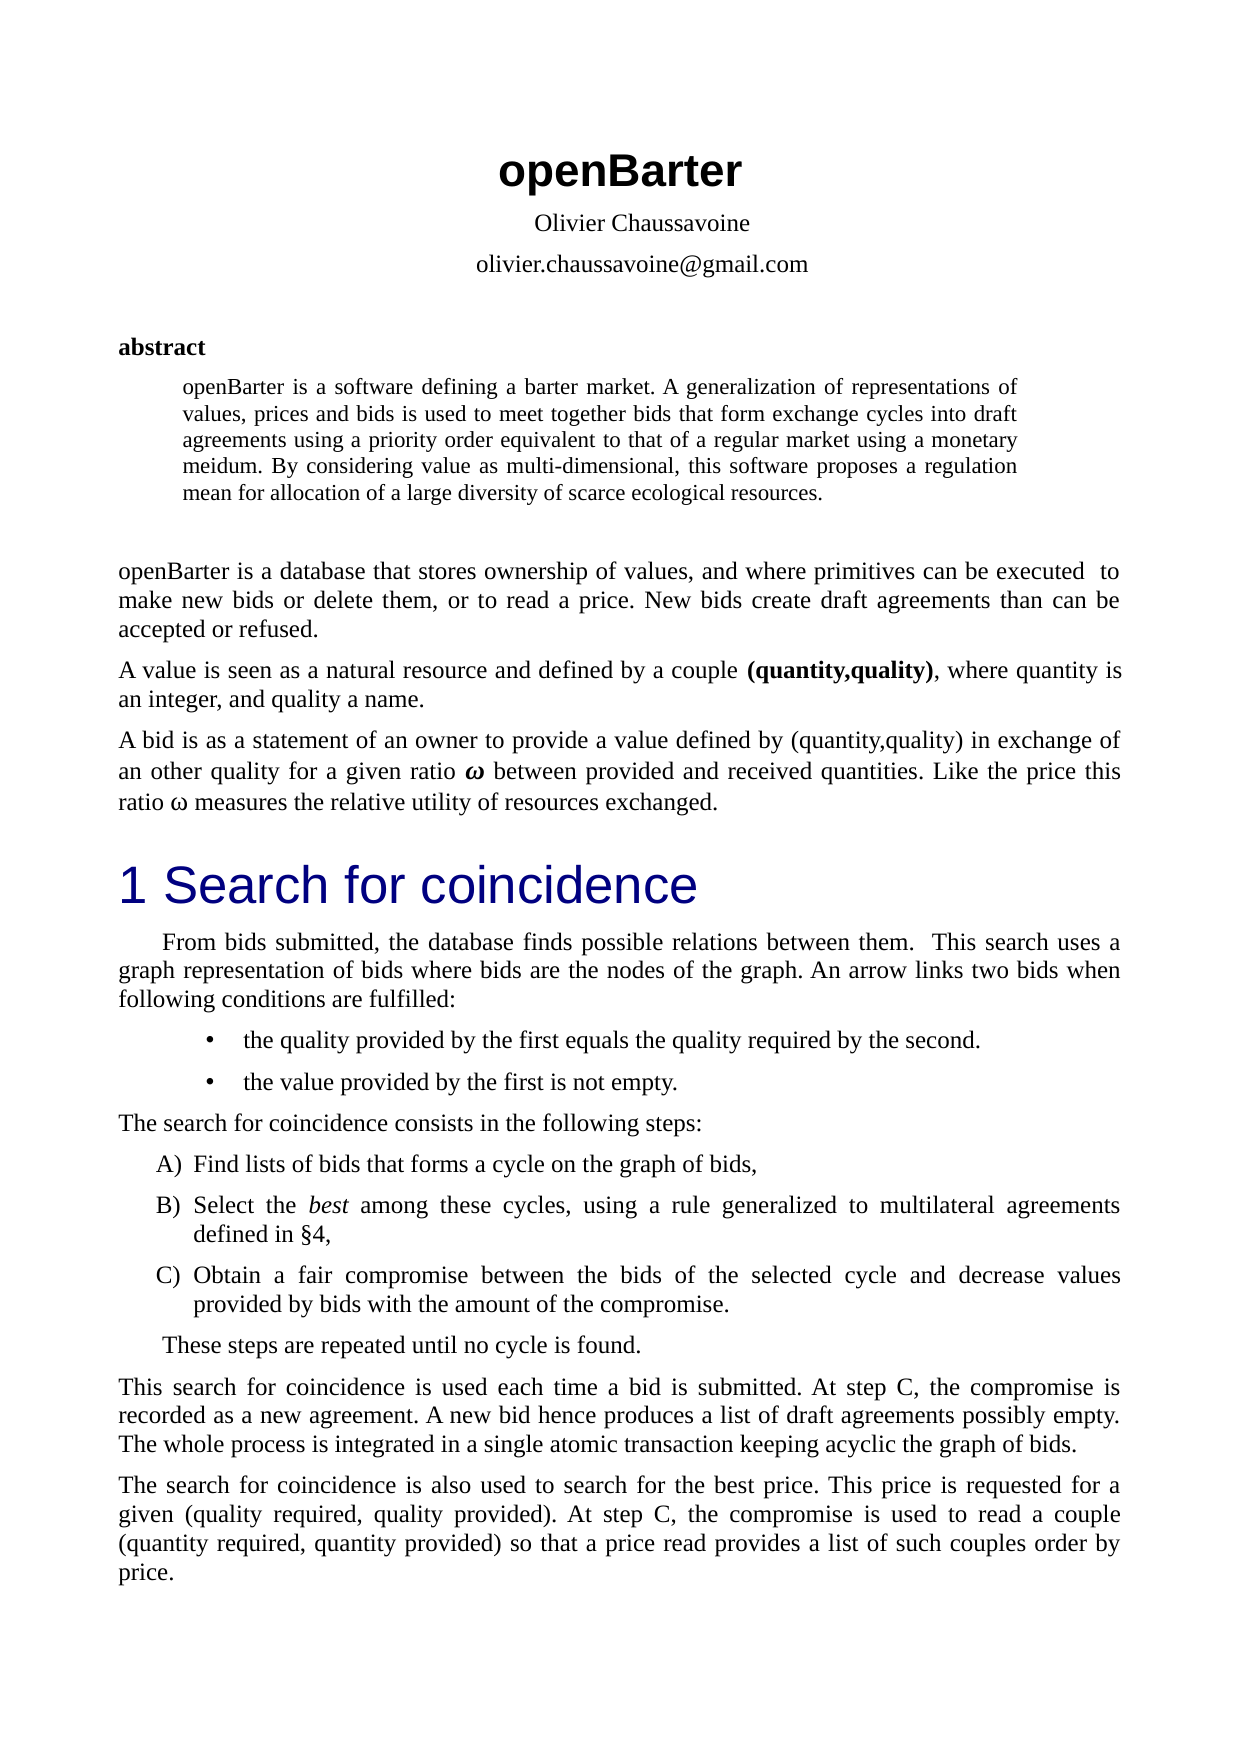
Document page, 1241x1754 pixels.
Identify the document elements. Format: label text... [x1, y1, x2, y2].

text From bids submitted, the database finds possible relations between them. This search uses a graph representation of bids where bids are the nodes of the graph. An arrow links two bids when following conditions are fulfilled: [118, 927, 1122, 1013]
list Obtain a fair compromise between the bids of the selected cycle and decrease values provided by bids with the amount of the compromise. [156, 1261, 1122, 1318]
text abstract [118, 332, 1122, 361]
text olivier.chaussavoine@gmail.com [118, 249, 1122, 278]
text These steps are repeated until no cycle is found. [118, 1331, 1122, 1359]
text openBarter is a database that stores ownership of values, and where primitives can be executed to make new bids or delete them, or to read a price. New bids create draft agreements than can be accepted or refused. [118, 556, 1122, 643]
text A bid is as a statement of an owner to provide a value defined by (quantity,quality) in exchange of an other quality for a given ratio ω between provided and received quantities. Like the price this ratio ω measures the relative utility of resources exchanged. [118, 725, 1122, 816]
text This search for coincidence is used each time a bid is submitted. At step C, the compromise is recorded as a new agreement. A new bid hence produces a list of draft agreements possibly empty. The whole process is integrated in a single atomic transaction keeping acyclic the graph of bids. [118, 1372, 1122, 1458]
text Olivier Chaussavoine [118, 208, 1122, 237]
text openBarter is a software defining a barter market. A generalization of representations of values, prices and bids is used to meet together bids that form exchange cycles into draft agreements using a priority order equivalent to that of a regular market using a monetary meidum. By considering value as multi-dimensional, this software proposes a regulation mean for allocation of a large diversity of scarce ecological resources. [182, 373, 1019, 505]
subtitle Search for coincidence [118, 854, 1122, 914]
list Select the best among these cycles, using a rule generalized to multilateral agreements defined in §4, [156, 1191, 1122, 1248]
text The search for coincidence consists in the following steps: [118, 1108, 1122, 1137]
list Find lists of bids that forms a cycle on the graph of bids, [156, 1149, 1122, 1178]
list the value provided by the first is not empty. [206, 1067, 1122, 1096]
text The search for coincidence is also used to search for the best price. This price is requested for a given (quality required, quality provided). At step C, the compromise is used to read a couple (quantity required, quantity provided) so that a price read provides a list of such couples order by price. [118, 1471, 1122, 1586]
text A value is seen as a natural resource and defined by a couple (quantity,quality), where quantity is an integer, and quality a name. [118, 655, 1122, 713]
list the quality provided by the first equals the quality required by the second. [206, 1026, 1122, 1054]
subtitle openBarter [118, 143, 1122, 196]
